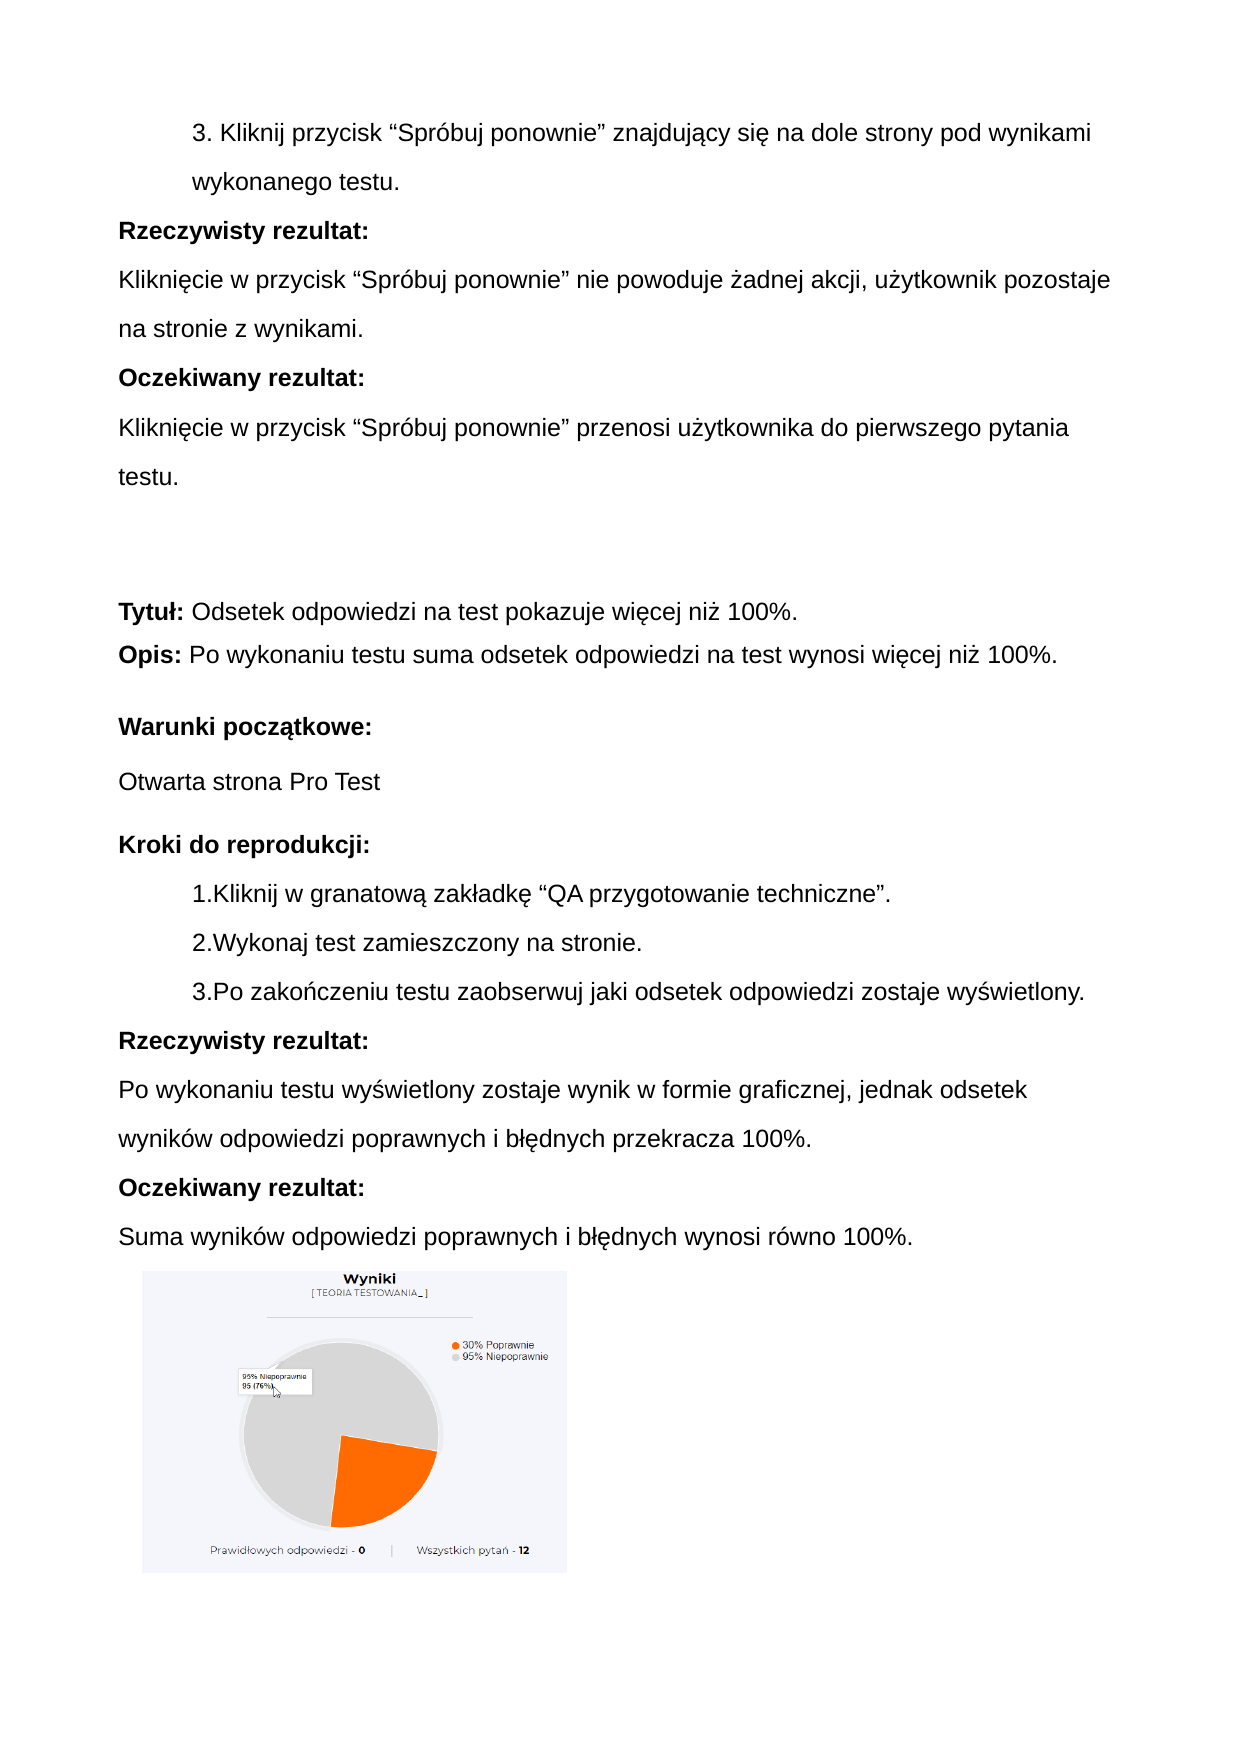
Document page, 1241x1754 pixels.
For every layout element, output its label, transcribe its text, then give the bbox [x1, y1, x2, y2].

text Oczekiwany rezultat: [118, 1173, 1122, 1202]
list Po zakończeniu testu zaobserwuj jaki odsetek odpowiedzi zostaje wyświetlony. [118, 977, 1122, 1006]
list Kliknij w granatową zakładkę “QA przygotowanie techniczne”. [118, 879, 1122, 907]
text Suma wyników odpowiedzi poprawnych i błędnych wynosi równo 100%. [118, 1222, 1122, 1251]
text Kliknięcie w przycisk “Spróbuj ponownie” przenosi użytkownika do pierwszego pytania testu. [118, 412, 1122, 490]
text Warunki początkowe: [118, 712, 1122, 741]
text Rzeczywisty rezultat: [118, 1026, 1122, 1055]
list Wykonaj test zamieszczony na stronie. [118, 928, 1122, 957]
text Rzeczywisty rezultat: [118, 216, 1122, 245]
text Otwarta strona Pro Test [118, 761, 1122, 830]
text Oczekiwany rezultat: [118, 363, 1122, 392]
picture [142, 1271, 567, 1573]
text Tytuł: Odsetek odpowiedzi na test pokazuje więcej niż 100%. [118, 597, 1122, 626]
text Kroki do reprodukcji: [118, 830, 1122, 858]
list Kliknij przycisk “Spróbuj ponownie” znajdujący się na dole strony pod wynikami wykonanego testu. [118, 118, 1122, 196]
text Kliknięcie w przycisk “Spróbuj ponownie” nie powoduje żadnej akcji, użytkownik pozostaje na stronie z wynikami. [118, 265, 1122, 343]
text Po wykonaniu testu wyświetlony zostaje wynik w formie graficznej, jednak odsetek wyników odpowiedzi poprawnych i błędnych przekracza 100%. [118, 1075, 1122, 1153]
text Opis: Po wykonaniu testu suma odsetek odpowiedzi na test wynosi więcej niż 100%. [118, 640, 1122, 669]
